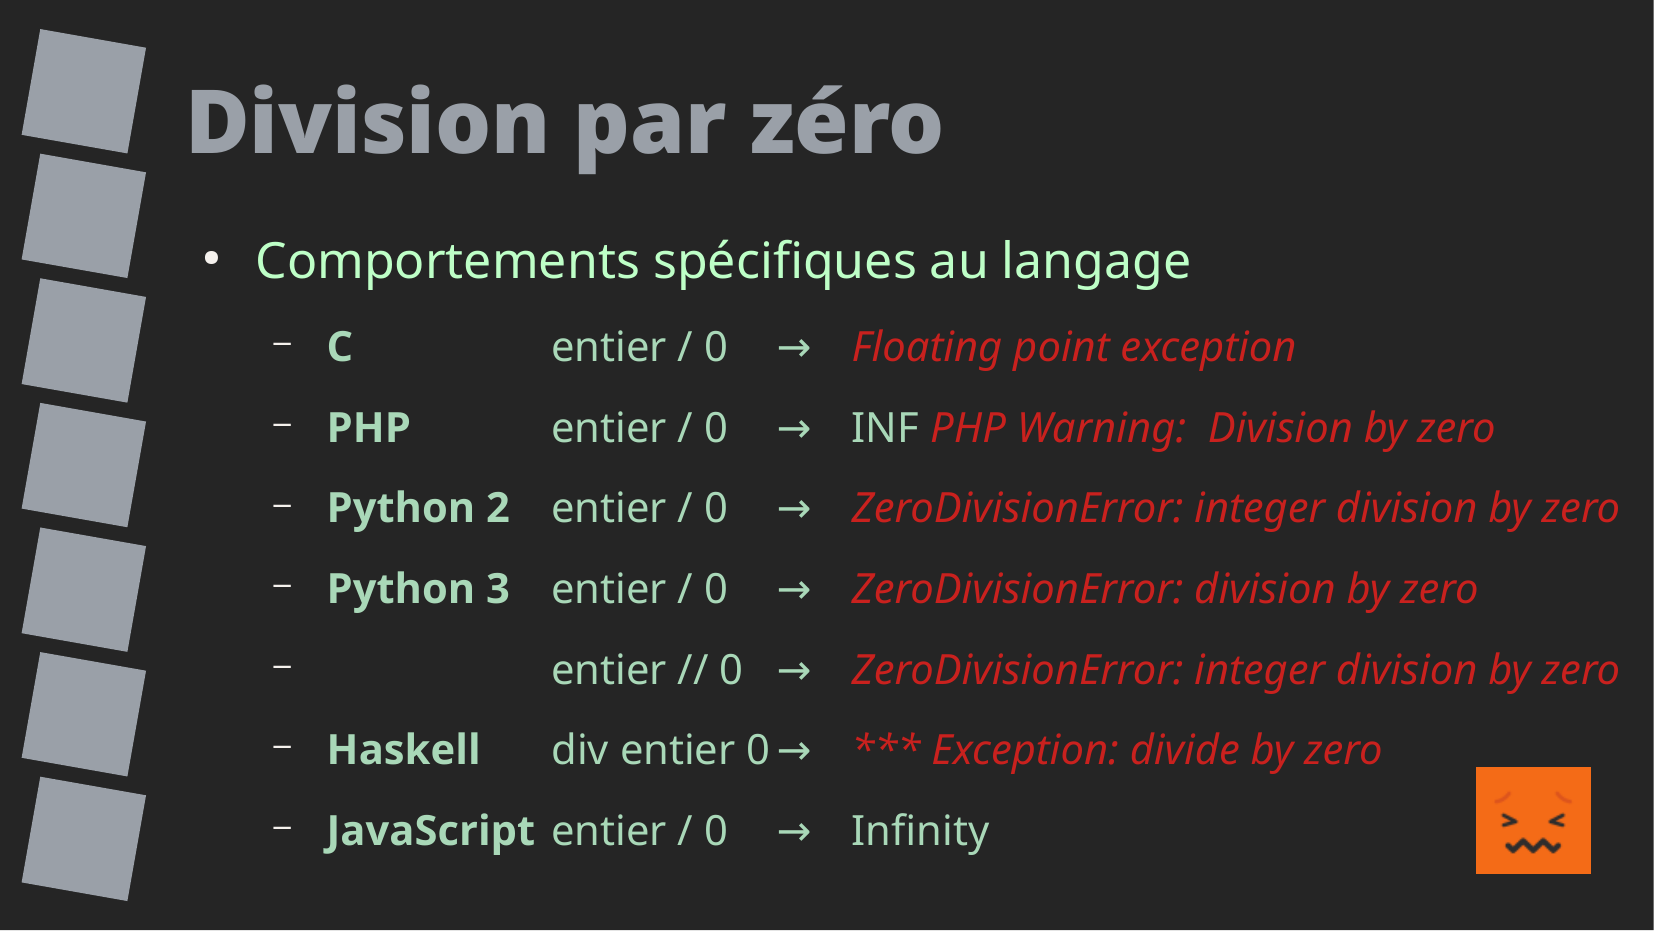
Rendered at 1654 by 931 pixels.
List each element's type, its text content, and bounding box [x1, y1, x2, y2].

title Division par zéro [184, 59, 1654, 154]
list Comportements spécifiques au langage C entier / 0 → Floating point exception PHP entier / 0 → INF PHP Warning: Division by zero Python 2 entier / 0 → ZeroDivisionError: integer division by zero Python 3 entier / 0 → ZeroDivisionError: division by zero entier // 0 → ZeroDivisionError: integer division by zero Haskell div entier 0 → *** Exception: divide by zero JavaScript entier / 0 → Infinity [184, 225, 1636, 901]
picture [1476, 767, 1591, 874]
